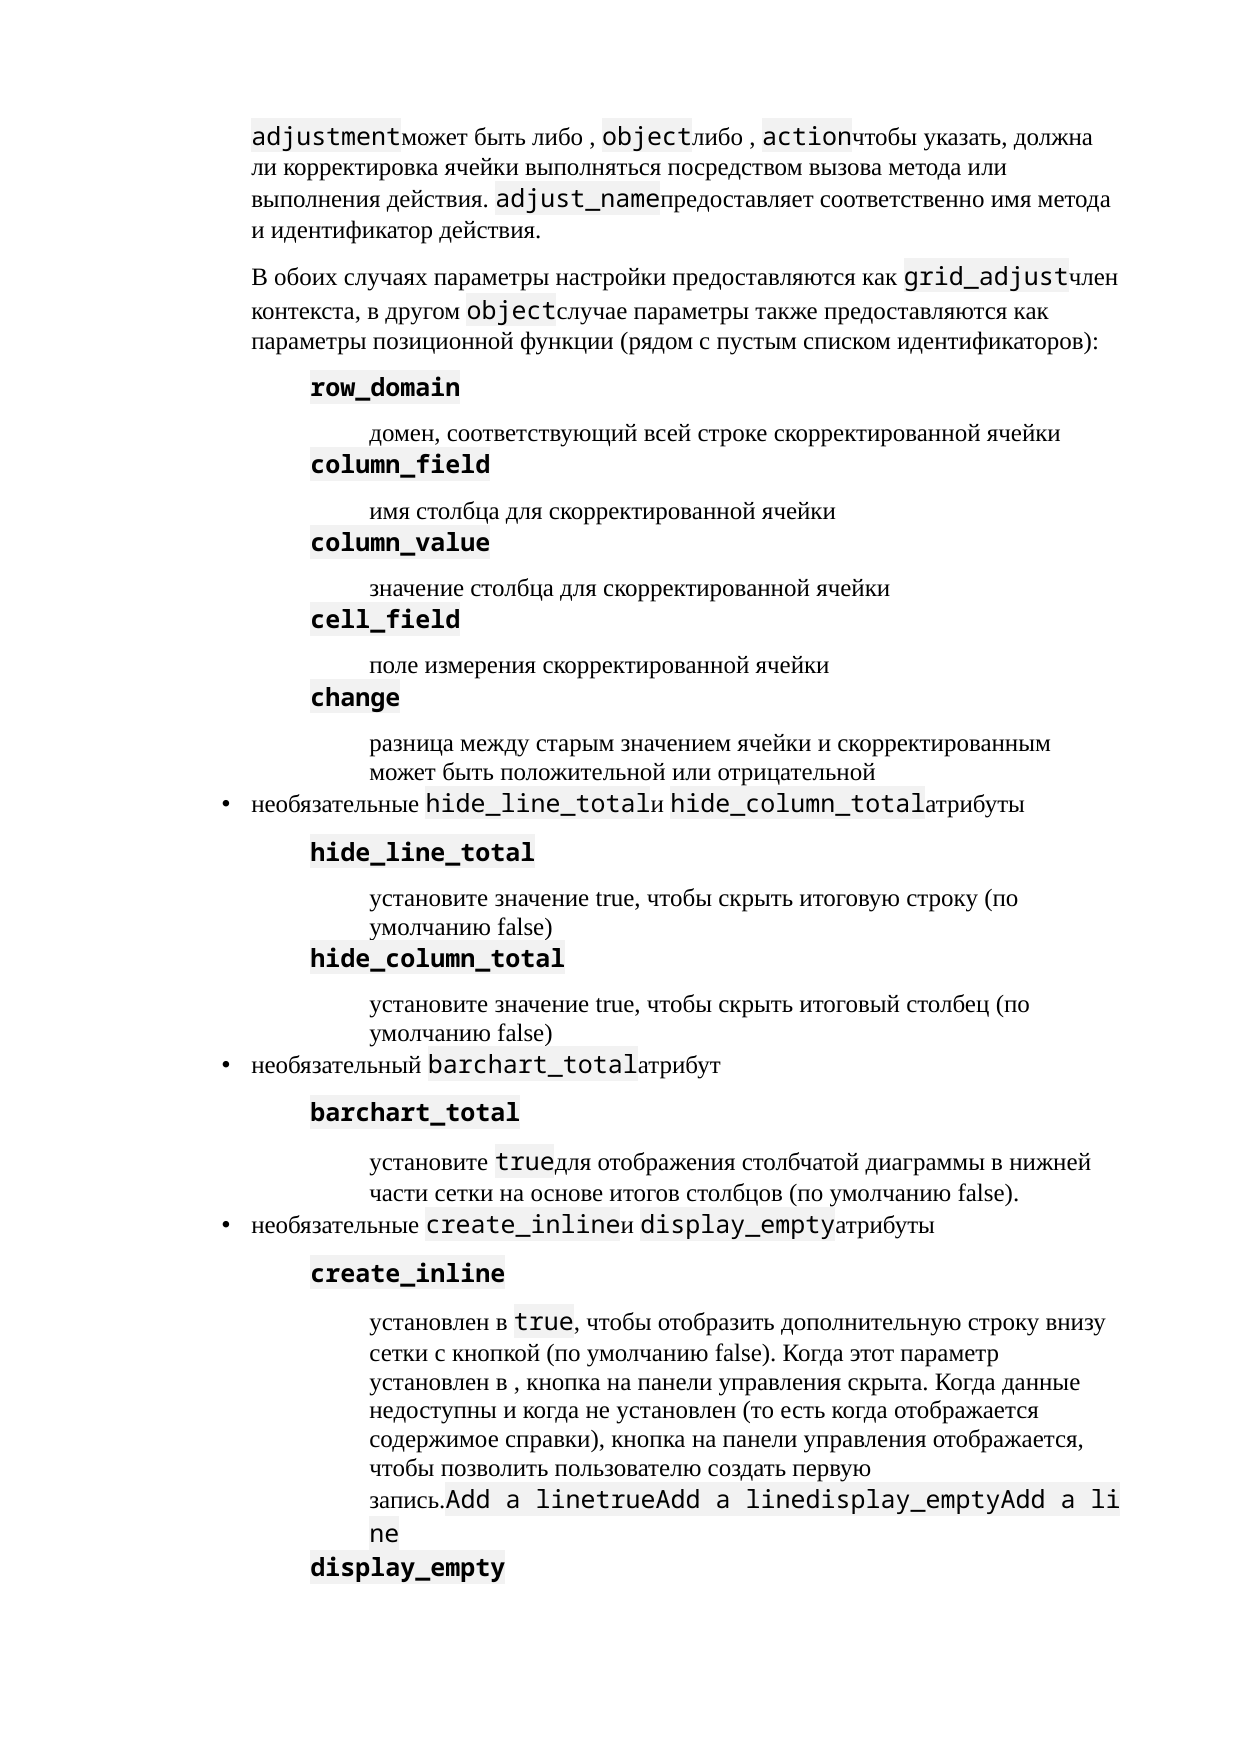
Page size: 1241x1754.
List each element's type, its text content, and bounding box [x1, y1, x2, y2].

list установите значение true, чтобы скрыть итоговую строку (по умолчанию false) [340, 883, 1122, 940]
subtitle display_empty [281, 1550, 1122, 1584]
list домен, соответствующий всей строке скорректированной ячейки [340, 418, 1122, 447]
subtitle row_domain [281, 370, 1122, 404]
list разница между старым значением ячейки и скорректированным может быть положительной или отрицательной [340, 728, 1122, 786]
list установите trueдля отображения столбчатой ​​диаграммы в нижней части сетки на основе итогов столбцов (по умолчанию false). [340, 1144, 1122, 1207]
subtitle column_value [281, 524, 1122, 559]
subtitle hide_line_total [281, 834, 1122, 868]
list необязательные hide_line_totalи hide_column_totalатрибуты [222, 786, 1122, 819]
subtitle barchart_total [281, 1095, 1122, 1129]
subtitle column_field [281, 447, 1122, 481]
list необязательный barchart_totalатрибут [222, 1046, 1122, 1081]
list поле измерения скорректированной ячейки [340, 651, 1122, 679]
list adjustmentможет быть либо , objectлибо , actionчтобы указать, должна ли корректировка ячейки выполняться посредством вызова метода или выполнения действия. adjust_nameпредоставляет соответственно имя метода и идентификатор действия. [222, 118, 1122, 244]
list необязательные create_inlineи display_emptyатрибуты [222, 1207, 1122, 1241]
list имя столбца для скорректированной ячейки [340, 496, 1122, 524]
list В обоих случаях параметры настройки предоставляются как grid_adjustчлен контекста, в другом objectслучае параметры также предоставляются как параметры позиционной функции (рядом с пустым списком идентификаторов): [222, 258, 1122, 355]
list установлен в true, чтобы отобразить дополнительную строку внизу сетки с кнопкой (по умолчанию false). Когда этот параметр установлен в , кнопка на панели управления скрыта. Когда данные недоступны и когда не установлен (то есть когда отображается содержимое справки), кнопка на панели управления отображается, чтобы позволить пользователю создать первую запись.Add a linetrueAdd a linedisplay_emptyAdd a line [340, 1304, 1122, 1550]
list установите значение true, чтобы скрыть итоговый столбец (по умолчанию false) [340, 989, 1122, 1046]
subtitle hide_column_total [281, 940, 1122, 974]
subtitle create_inline [281, 1255, 1122, 1289]
subtitle change [281, 679, 1122, 713]
subtitle cell_field [281, 602, 1122, 636]
list значение столбца для скорректированной ячейки [340, 573, 1122, 602]
